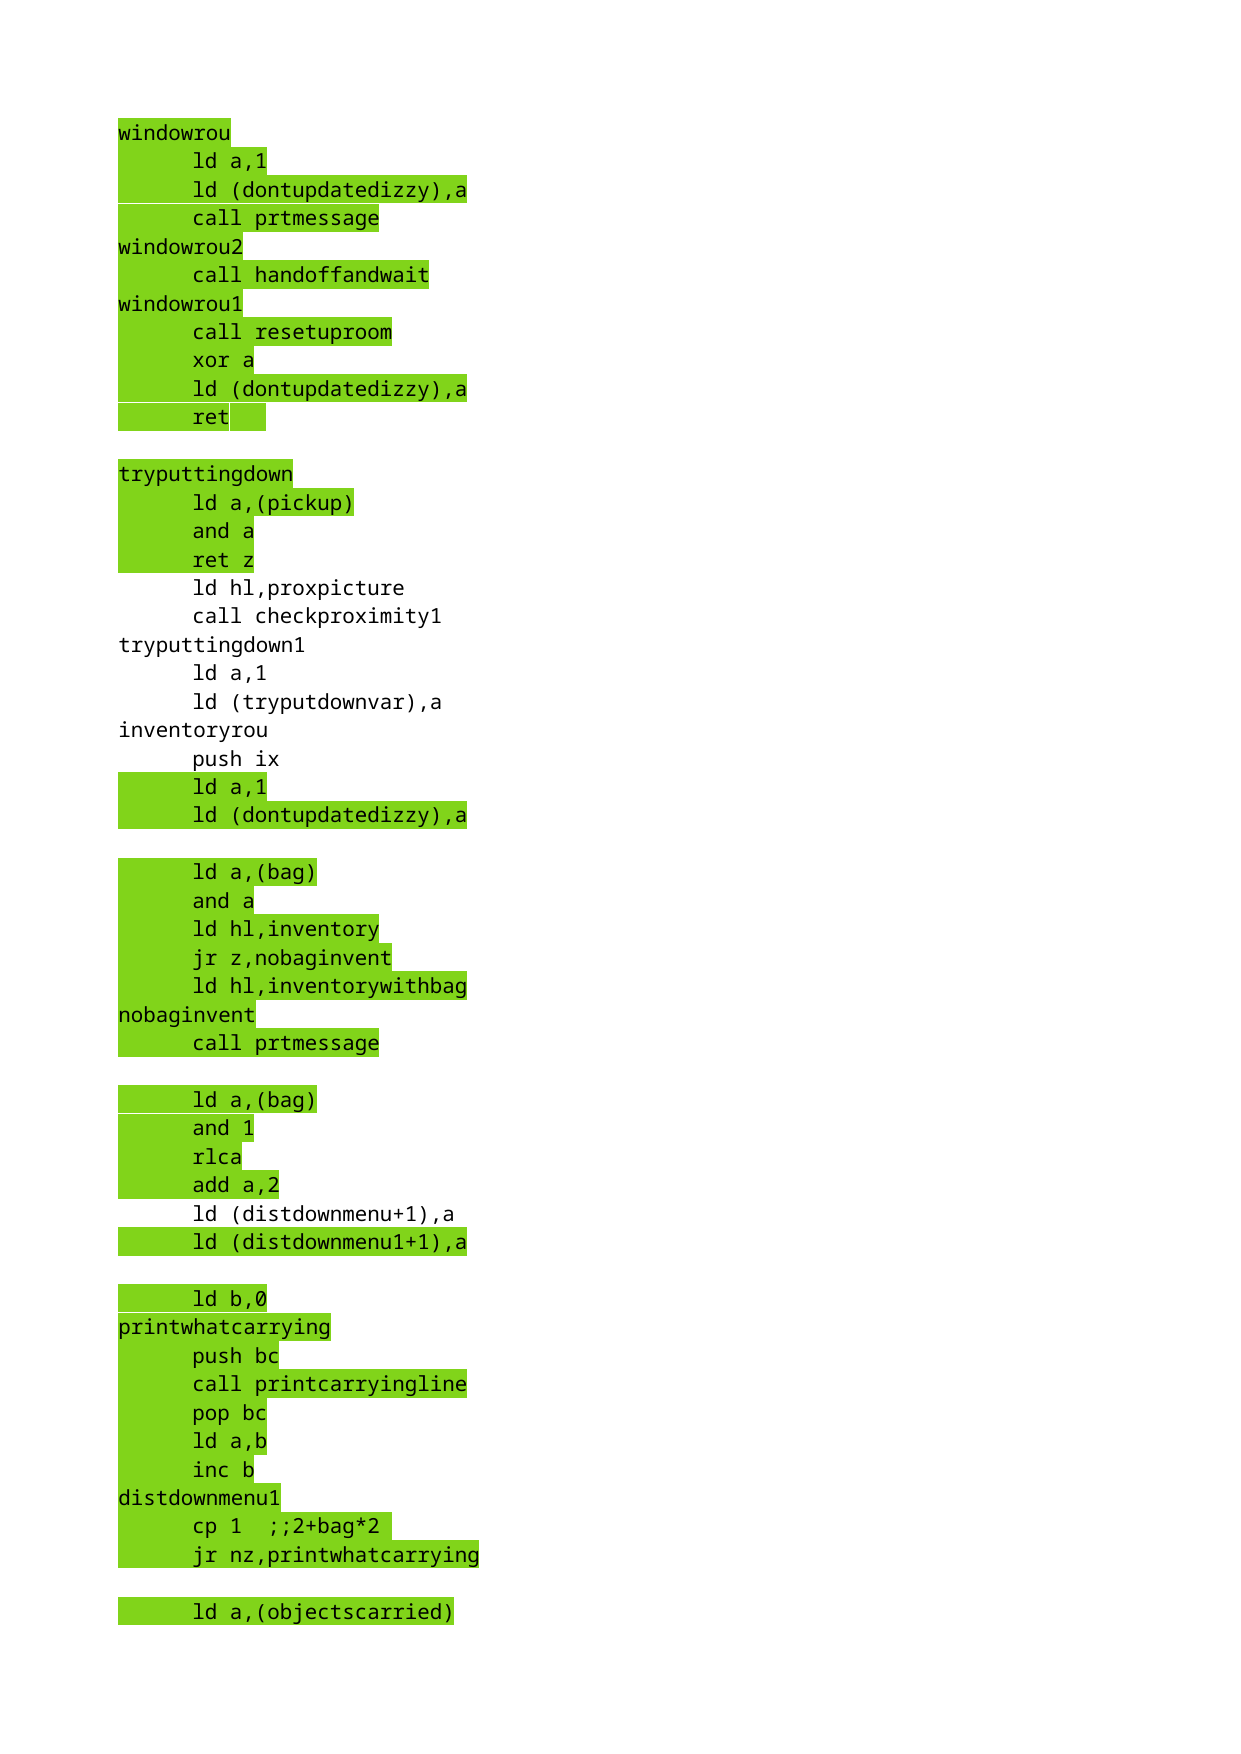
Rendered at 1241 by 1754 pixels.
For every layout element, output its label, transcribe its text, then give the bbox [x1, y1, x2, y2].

text distdownmenu1 [118, 1483, 1122, 1512]
text ld (dontupdatedizzy),a [118, 374, 1122, 402]
text ld a,(bag) [118, 857, 1122, 886]
text windowrou2 [118, 232, 1122, 260]
text call prtmessage [118, 1028, 1122, 1057]
text ld (distdownmenu1+1),a [118, 1227, 1122, 1256]
text cp 1 ;;2+bag*2 [118, 1512, 1122, 1540]
text push bc [118, 1341, 1122, 1369]
text call printcarryingline [118, 1369, 1122, 1398]
text tryputtingdown1 [118, 630, 1122, 658]
text ld a,1 [118, 658, 1122, 687]
text rlca [118, 1142, 1122, 1170]
text call handoffandwait [118, 260, 1122, 289]
text call checkproximity1 [118, 602, 1122, 630]
text add a,2 [118, 1170, 1122, 1199]
text ld (distdownmenu+1),a [118, 1199, 1122, 1227]
text xor a [118, 346, 1122, 374]
text ld a,(pickup) [118, 488, 1122, 516]
text call resetuproom [118, 317, 1122, 346]
text ld (tryputdownvar),a [118, 687, 1122, 715]
text tryputtingdown [118, 459, 1122, 488]
text inc b [118, 1455, 1122, 1483]
text ld hl,inventorywithbag [118, 971, 1122, 1000]
text jr nz,printwhatcarrying [118, 1540, 1122, 1568]
text ld a,1 [118, 147, 1122, 175]
text ld a,(objectscarried) [118, 1597, 1122, 1625]
text ret z [118, 545, 1122, 573]
text and a [118, 516, 1122, 545]
text ld a,(bag) [118, 1085, 1122, 1113]
text ld a,b [118, 1426, 1122, 1455]
text inventoryrou [118, 715, 1122, 744]
text ld b,0 [118, 1284, 1122, 1312]
text ld hl,inventory [118, 914, 1122, 943]
text windowrou1 [118, 289, 1122, 317]
text ld (dontupdatedizzy),a [118, 175, 1122, 203]
text nobaginvent [118, 1000, 1122, 1028]
text push ix [118, 744, 1122, 772]
text call prtmessage [118, 203, 1122, 232]
text windowrou [118, 118, 1122, 147]
text ld (dontupdatedizzy),a [118, 801, 1122, 829]
text ld hl,proxpicture [118, 573, 1122, 602]
text and a [118, 886, 1122, 914]
text and 1 [118, 1113, 1122, 1142]
text jr z,nobaginvent [118, 943, 1122, 971]
text ret [118, 402, 1122, 431]
text ld a,1 [118, 772, 1122, 801]
text printwhatcarrying [118, 1312, 1122, 1341]
text pop bc [118, 1398, 1122, 1426]
